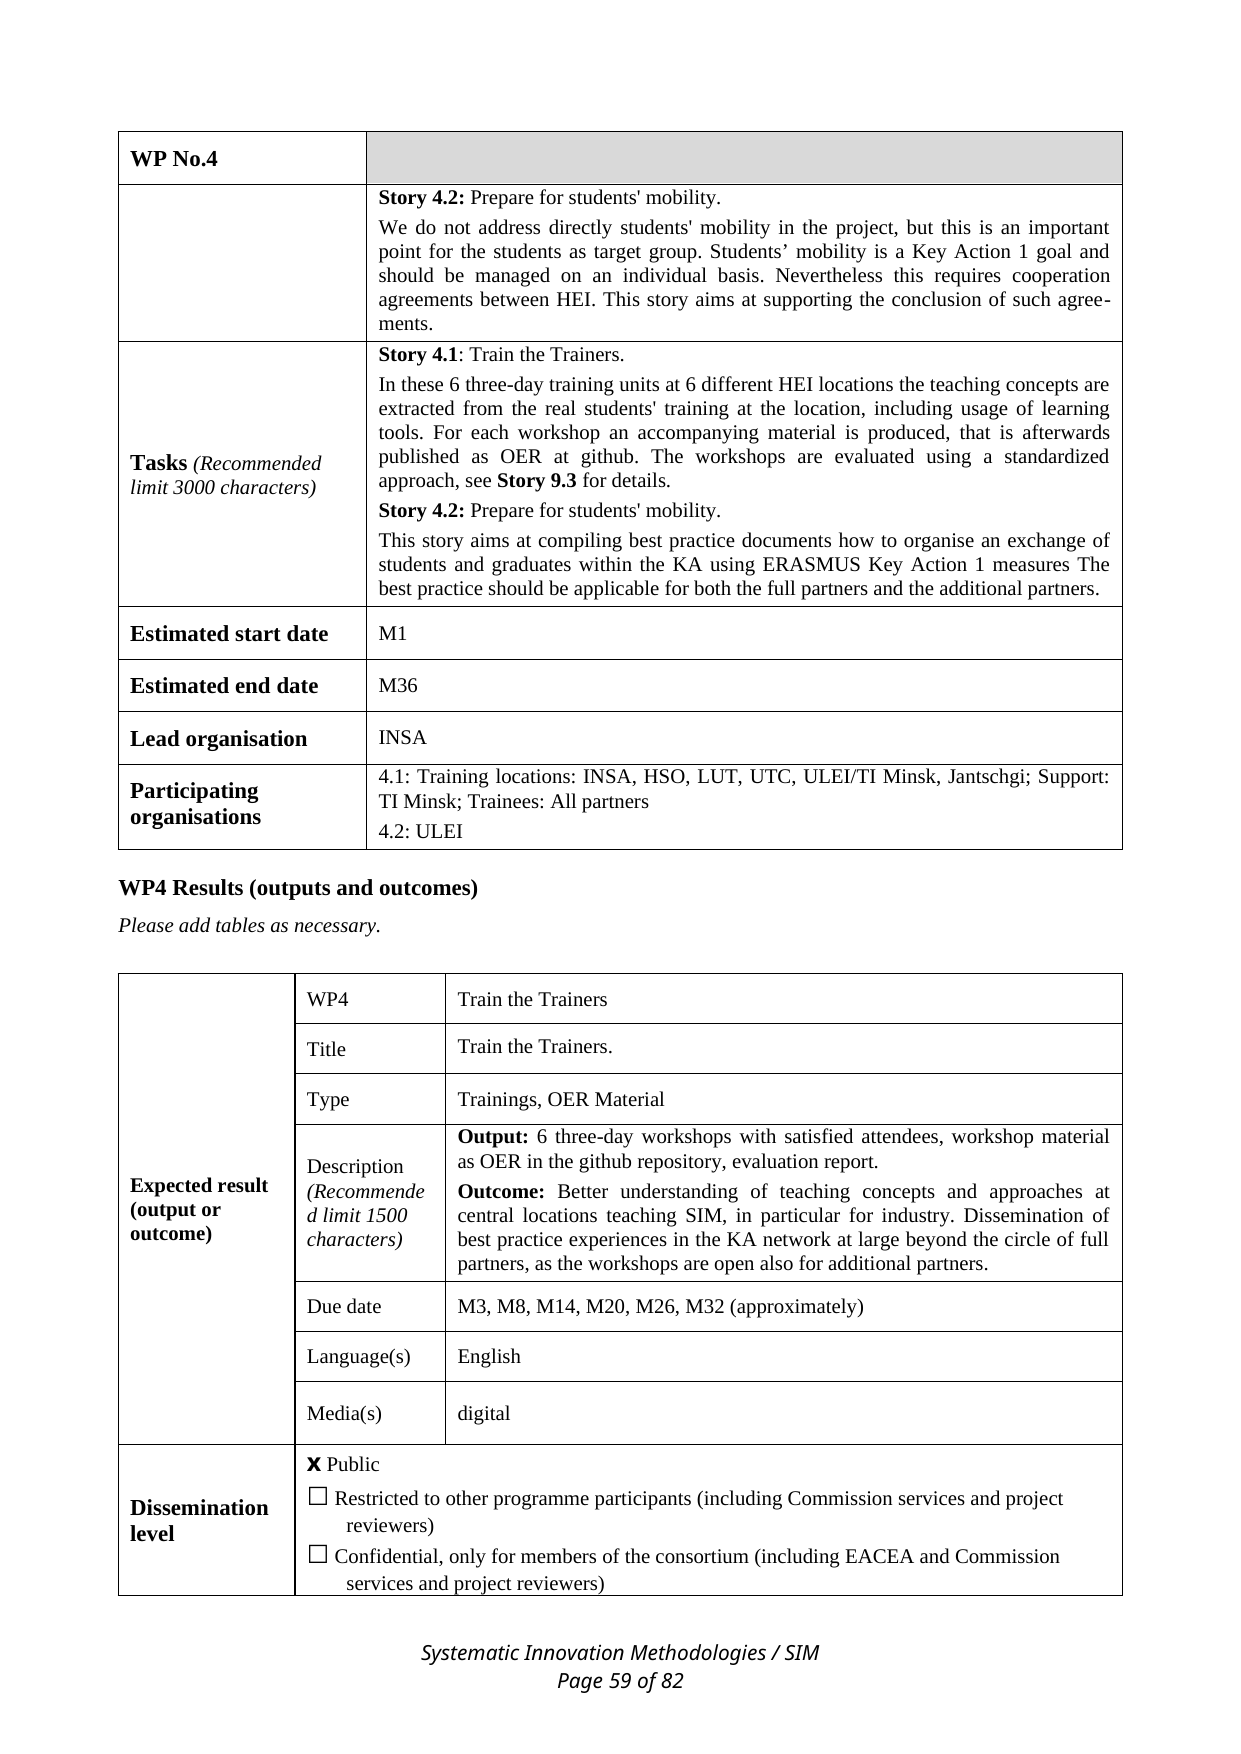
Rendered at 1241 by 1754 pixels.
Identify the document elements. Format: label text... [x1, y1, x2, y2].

table_cell Trainings, OER Material [446, 1074, 1122, 1123]
table_cell Lead organisation [119, 712, 366, 763]
table_cell Tasks (Recommended limit 3000 characters) [119, 342, 366, 606]
table_cell Due date [296, 1282, 445, 1331]
table_cell Estimated start date [119, 607, 366, 659]
table_cell Story 4.2: Prepare for students' mobility. We do not address directly students' mobility in the project, but this is an important point for the students as target group. Students’ mobility is a Key Action 1 goal and should be managed on an individual basis. Nevertheless this requires cooperation agreements between HEI. This story aims at supporting the conclusion of such agree­ments. [367, 185, 1122, 341]
table_cell M3, M8, M14, M20, M26, M32 (approximately) [446, 1282, 1122, 1331]
table_cell x Public ☐ Restricted to other programme participants (including Commission services and project reviewers) ☐ Confidential, only for members of the consortium (including EACEA and Commission services and project reviewers) [296, 1445, 1122, 1595]
table_header Expected result (output or outcome) [119, 974, 294, 1444]
table_cell Story 4.1: Train the Trainers. In these 6 three-day training units at 6 different HEI locations the teaching concepts are extracted from the real students' training at the location, including usage of learning tools. For each workshop an accompanying material is produced, that is afterwards published as OER at github. The workshops are evaluated using a standardized approach, see Story 9.3 for details. Story 4.2: Prepare for students' mobility. This story aims at compiling best practice documents how to organise an exchange of students and graduates within the KA using ERASMUS Key Action 1 measures The best practice should be applicable for both the full partners and the additional partners. [367, 342, 1122, 606]
table_cell Output: 6 three-day workshops with satisfied attendees, workshop material as OER in the github repository, evaluation report. Outcome: Better understanding of teaching concepts and approaches at central locations teaching SIM, in particular for industry. Dissemination of best practice experiences in the KA network at large beyond the circle of full partners, as the workshops are open also for additional partners. [446, 1125, 1122, 1281]
table_header WP4 [296, 974, 445, 1023]
table_cell M1 [367, 607, 1122, 659]
table_cell Language(s) [296, 1332, 445, 1381]
table_header [367, 132, 1122, 183]
table_cell 4.1: Training locations: INSA, HSO, LUT, UTC, ULEI/TI Minsk, Jantschgi; Support: TI Minsk; Trainees: All partners 4.2: ULEI [367, 765, 1122, 848]
table_cell Estimated end date [119, 660, 366, 711]
table_cell Description (Recommended limit 1500 characters) [296, 1125, 445, 1281]
table_cell Title [296, 1024, 445, 1073]
table_cell INSA [367, 712, 1122, 763]
table_cell Train the Trainers. [446, 1024, 1122, 1073]
table_cell Dissemination level [119, 1445, 294, 1595]
table_cell M36 [367, 660, 1122, 711]
table_cell [119, 185, 366, 341]
table_cell Media(s) [296, 1382, 445, 1444]
text Please add tables as necessary. [118, 912, 1122, 937]
table_cell digital [446, 1382, 1122, 1444]
table_cell Type [296, 1074, 445, 1123]
text WP4 Results (outputs and outcomes) [118, 874, 1122, 900]
table_header WP No.4 [119, 132, 366, 183]
table_cell Participating organisations [119, 765, 366, 848]
table_cell English [446, 1332, 1122, 1381]
table_header Train the Trainers [446, 974, 1122, 1023]
